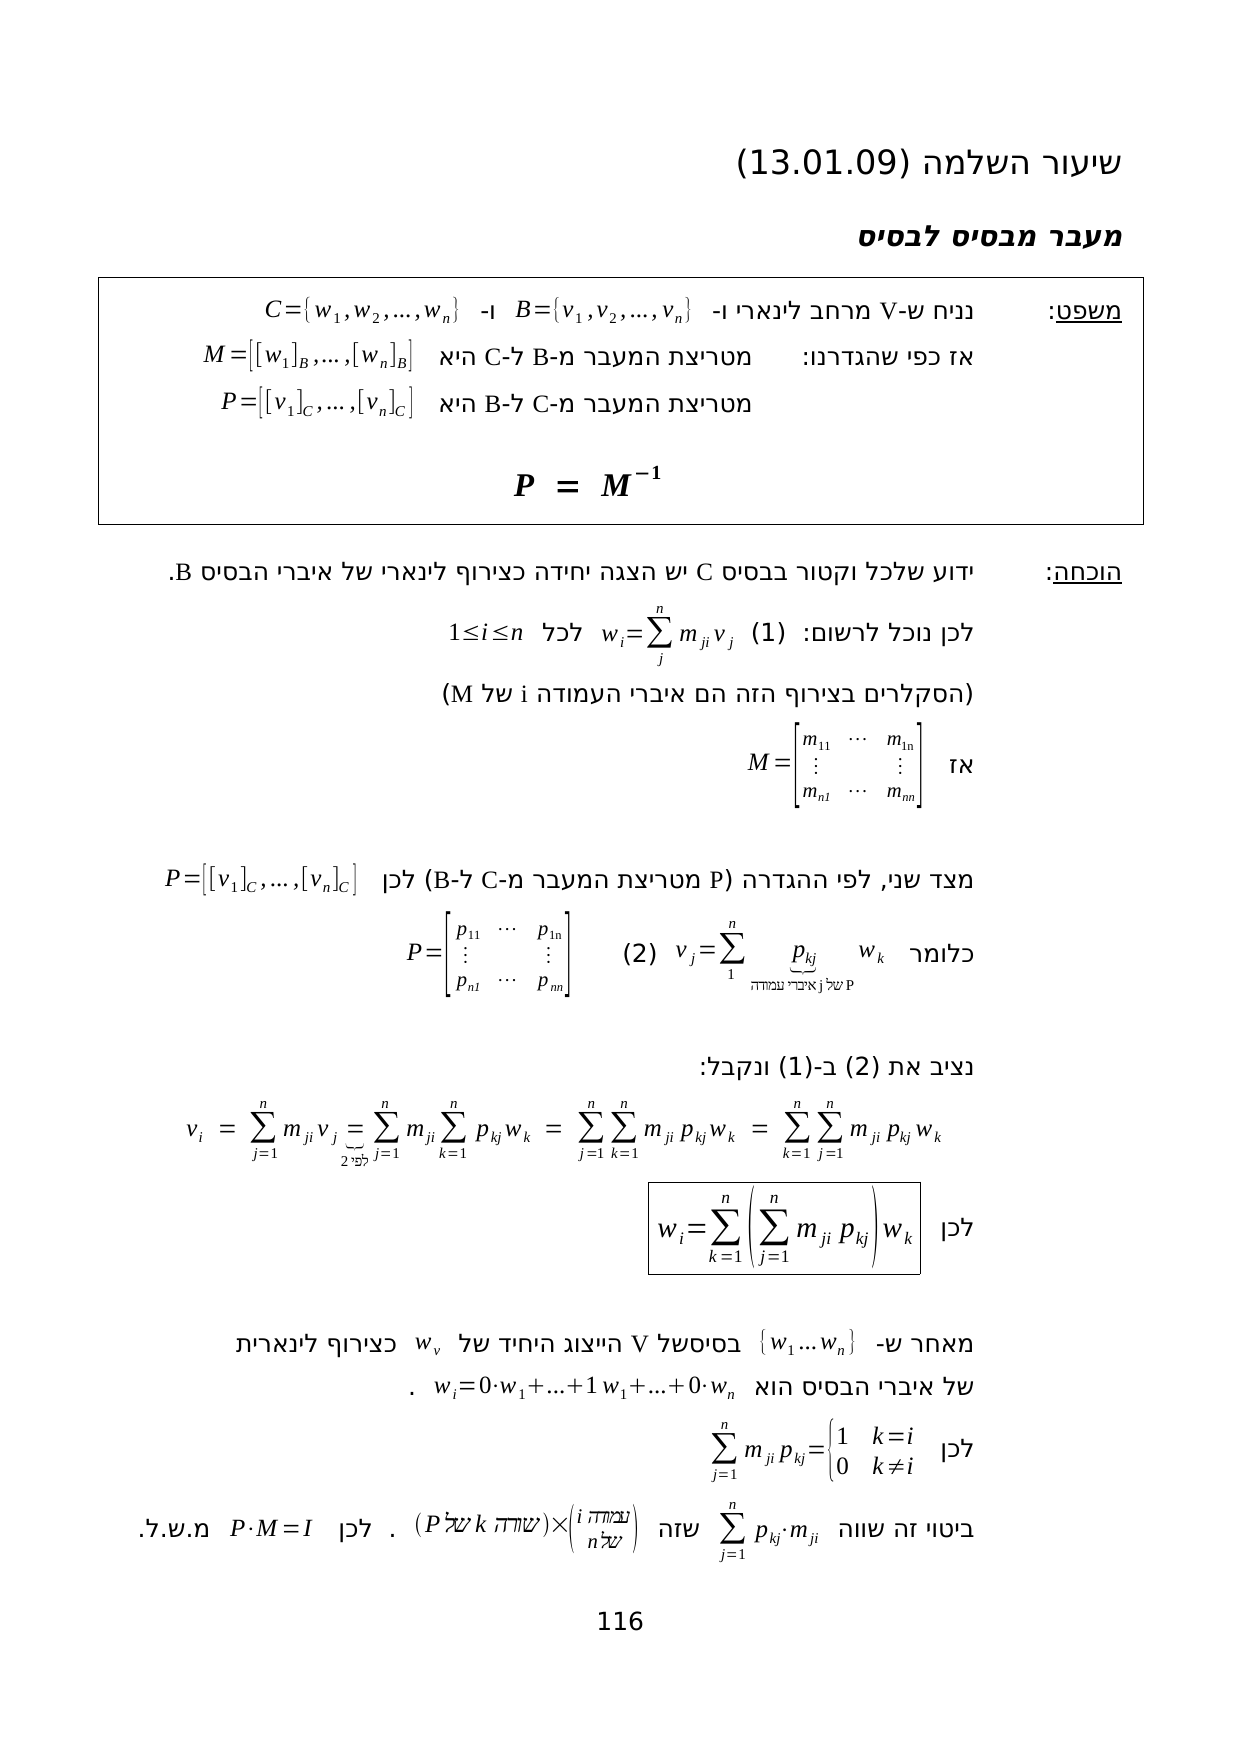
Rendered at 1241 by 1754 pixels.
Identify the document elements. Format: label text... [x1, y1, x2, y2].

text של איברי הבסיס הוא. [118, 1371, 974, 1403]
subtitle מעבר מבסיס לבסיס [118, 220, 1122, 254]
subtitle שיעור השלמה (13.01.09) [118, 143, 1122, 182]
text לכן [118, 1415, 974, 1483]
text מצד שני, לפי ההגדרה (P מטריצת המעבר מ-C ל-B) לכן [118, 863, 974, 897]
text נציב את (2) ב-(1) ונקבל: [118, 1052, 974, 1081]
text מאחר ש-בסיסשל V הייצוג היחיד שלכצירוף לינארית [118, 1328, 974, 1359]
text לכן [649, 1183, 920, 1274]
text ביטוי זה שווהשזה. לכן מ.ש.ל. [118, 1495, 974, 1562]
text לכן [118, 1182, 648, 1274]
text לכן נוכל לרשום: (1)לכל [118, 599, 974, 666]
text אז [118, 721, 974, 809]
text [118, 266, 1122, 277]
text משפט: נניח ש-V מרחב לינארי ו-ו- [118, 278, 1122, 327]
text מטריצת המעבר מ-C ל-B היא [118, 386, 1122, 449]
text הוכחה: ידוע שלכל וקטור בבסיס C יש הצגה יחידה כצירוף לינארי של איברי הבסיס B. [118, 557, 1122, 587]
text כלומר (2) [118, 910, 974, 998]
text לכן [921, 1182, 974, 1274]
text אז כפי שהגדרנו: מטריצת המעבר מ-B ל-C היא [118, 339, 1122, 374]
text (הסקלרים בצירוף הזה הם איברי העמודה i של M) [118, 679, 974, 708]
